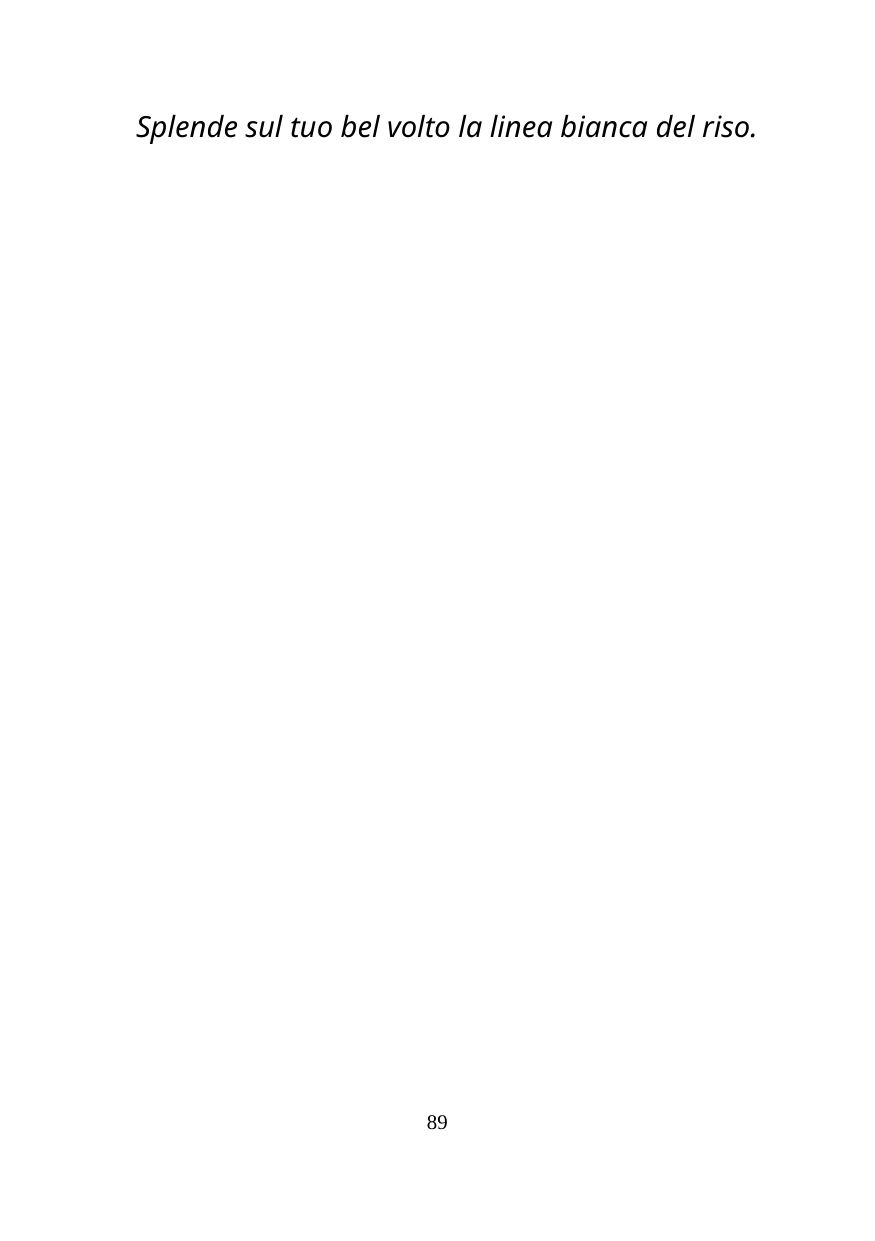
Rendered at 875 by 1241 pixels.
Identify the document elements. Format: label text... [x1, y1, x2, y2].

text Splende sul tuo bel volto la linea bianca del riso. [106, 106, 768, 146]
